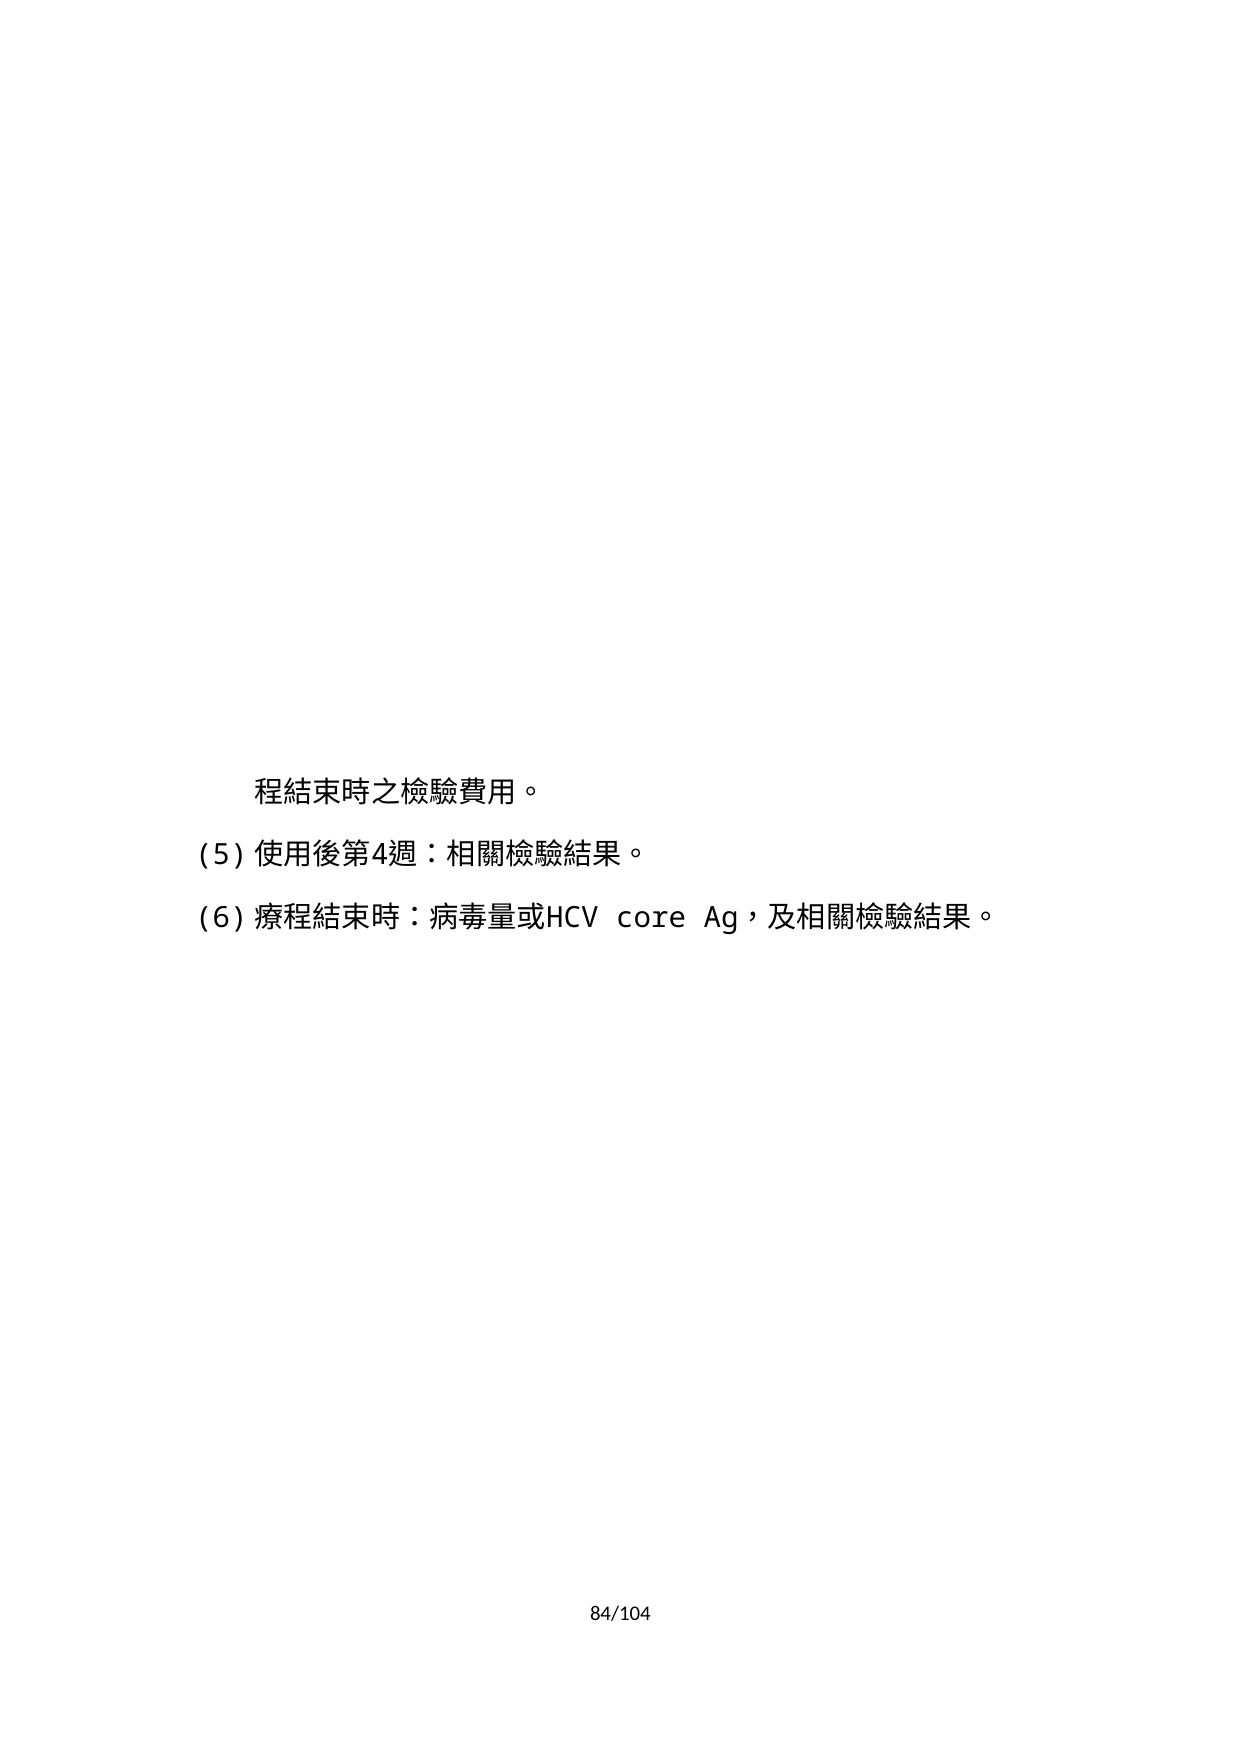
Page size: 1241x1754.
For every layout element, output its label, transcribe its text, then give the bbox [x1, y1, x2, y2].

list 程結束時之檢驗費用。 [195, 748, 1098, 810]
list 療程結束時：病毒量或HCV core Ag，及相關檢驗結果。 [195, 873, 1098, 935]
list 使用後第4週：相關檢驗結果。 [195, 810, 1098, 873]
